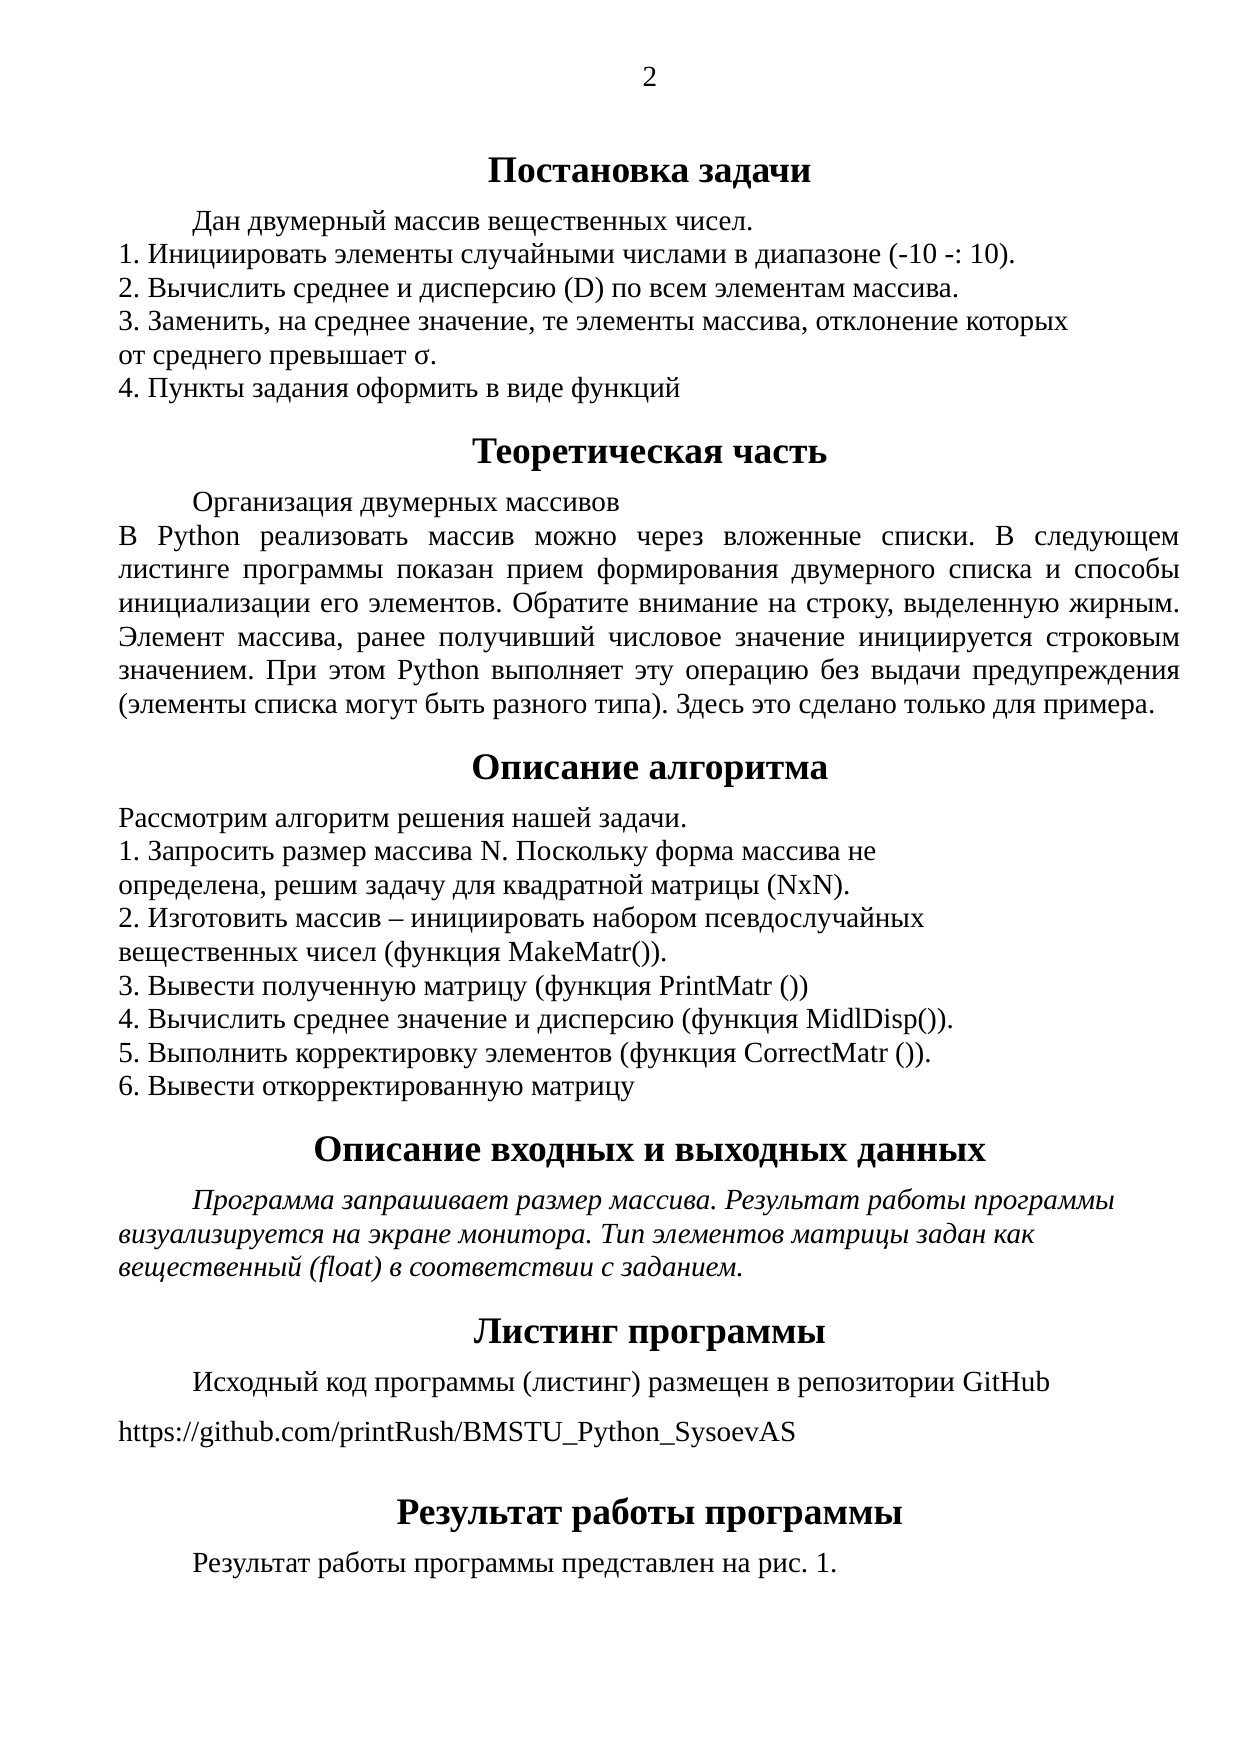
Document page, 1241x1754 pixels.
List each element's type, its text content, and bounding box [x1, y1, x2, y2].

subtitle Постановка задачи [118, 147, 1181, 190]
text Дан двумерный массив вещественных чисел. [118, 203, 1181, 236]
text 4. Пункты задания оформить в виде функций [118, 370, 1181, 404]
subtitle Результат работы программы [118, 1489, 1181, 1532]
text Рассмотрим алгоритм решения нашей задачи. [118, 800, 1181, 833]
text визуализируется на экране монитора. Тип элементов матрицы задан как [118, 1216, 1181, 1249]
text от среднего превышает σ. [118, 337, 1181, 370]
text определена, решим задачу для квадратной матрицы (NxN). [118, 867, 1181, 901]
subtitle Теоретическая часть [118, 429, 1181, 472]
text 3. Вывести полученную матрицу (функция PrintMatr ()) [118, 968, 1181, 1001]
subtitle Описание алгоритма [118, 744, 1181, 787]
text 5. Выполнить корректировку элементов (функция CorrectMatr ()). [118, 1035, 1181, 1068]
text 1. Запросить размер массива N. Поскольку форма массива не [118, 833, 1181, 867]
text 2. Вычислить среднее и дисперсию (D) по всем элементам массива. [118, 270, 1181, 303]
text В Python реализовать массив можно через вложенные списки. В следующем листинге программы показан прием формирования двумерного списка и способы инициализации его элементов. Обратите внимание на строку, выделенную жирным. Элемент массива, ранее получивший числовое значение инициируется строковым значением. При этом Python выполняет эту операцию без выдачи предупреждения (элементы списка могут быть разного типа). Здесь это сделано только для примера. [118, 518, 1181, 719]
text Организация двумерных массивов [118, 484, 1181, 518]
text вещественных чисел (функция MakeMatr()). [118, 934, 1181, 968]
text 4. Вычислить среднее значение и дисперсию (функция MidlDisp()). [118, 1001, 1181, 1035]
text https://github.com/printRush/BMSTU_Python_SysoevAS [118, 1414, 1181, 1448]
text Результат работы программы представлен на рис. 1. [118, 1545, 1181, 1578]
text 3. Заменить, на среднее значение, те элементы массива, отклонение которых [118, 303, 1181, 337]
text 2. Изготовить массив – инициировать набором псевдослучайных [118, 901, 1181, 934]
text Исходный код программы (листинг) размещен в репозитории GitHub [118, 1364, 1181, 1397]
text 6. Вывести откорректированную матрицу [118, 1068, 1181, 1102]
text вещественный (float) в соответствии с заданием. [118, 1249, 1181, 1283]
text 1. Инициировать элементы случайными числами в диапазоне (-10 -: 10). [118, 236, 1181, 270]
subtitle Описание входных и выходных данных [118, 1127, 1181, 1170]
text Программа запрашивает размер массива. Результат работы программы [118, 1182, 1181, 1216]
subtitle Листинг программы [118, 1308, 1181, 1351]
